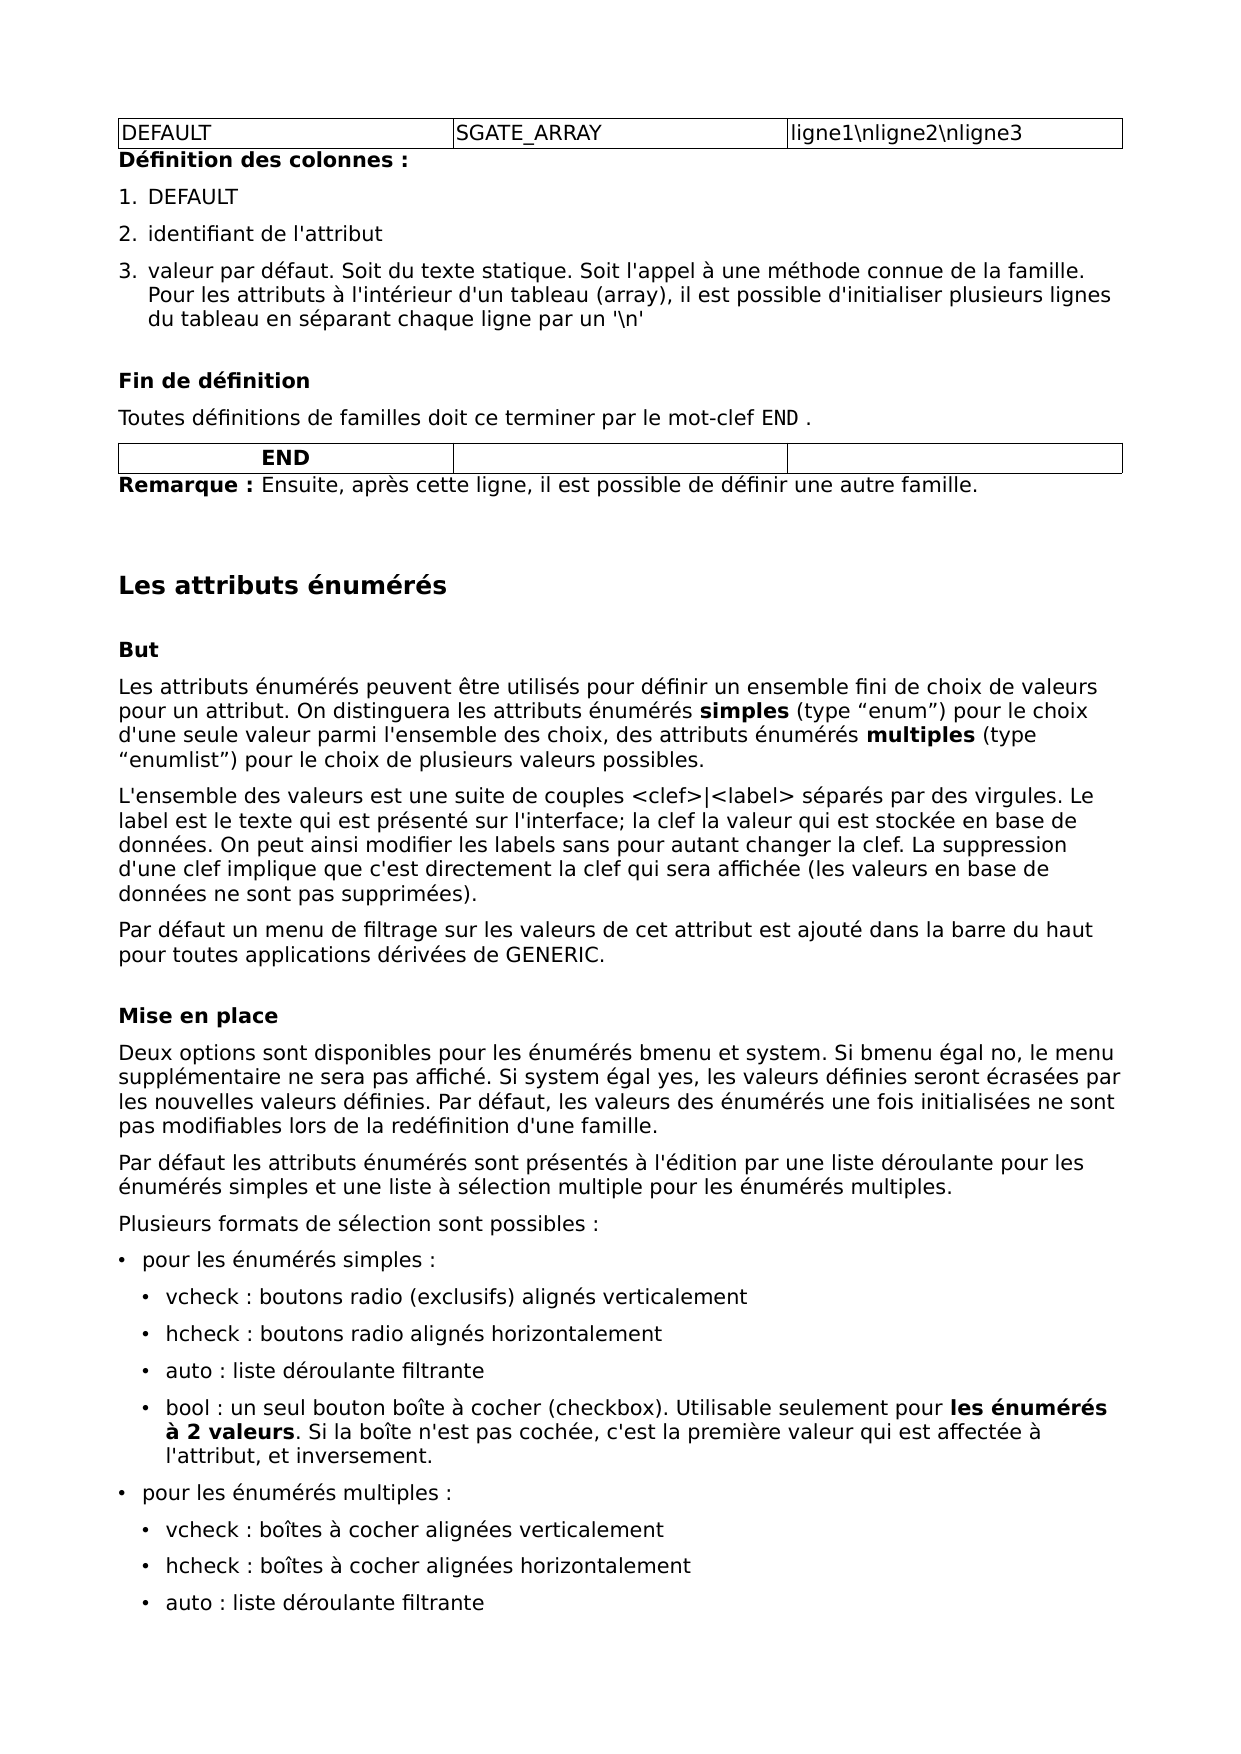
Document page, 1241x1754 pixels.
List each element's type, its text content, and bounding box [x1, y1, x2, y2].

subtitle But [118, 638, 1122, 662]
table_header END [119, 444, 453, 473]
text Toutes définitions de familles doit ce terminer par le mot-clef END . [118, 406, 1122, 430]
text L'ensemble des valeurs est une suite de couples <clef>|<label> séparés par des virgules. Le label est le texte qui est présenté sur l'interface; la clef la valeur qui est stockée en base de données. On peut ainsi modifier les labels sans pour autant changer la clef. La suppression d'une clef implique que c'est directement la clef qui sera affichée (les valeurs en base de données ne sont pas supprimées). [118, 784, 1122, 906]
table_cell SGATE_ARRAY [454, 119, 787, 148]
list pour les énumérés simples : [118, 1248, 1122, 1273]
text Deux options sont disponibles pour les énumérés bmenu et system. Si bmenu égal no, le menu supplémentaire ne sera pas affiché. Si system égal yes, les valeurs définies seront écrasées par les nouvelles valeurs définies. Par défaut, les valeurs des énumérés une fois initialisées ne sont pas modifiables lors de la redéfinition d'une famille. [118, 1041, 1122, 1138]
table_header [788, 444, 1122, 473]
list vcheck : boutons radio (exclusifs) alignés verticalement [142, 1285, 1122, 1309]
text Remarque : Ensuite, après cette ligne, il est possible de définir une autre famille. [118, 474, 1122, 497]
subtitle Mise en place [118, 1004, 1122, 1029]
list hcheck : boutons radio alignés horizontalement [142, 1322, 1122, 1346]
subtitle Fin de définition [118, 369, 1122, 393]
text Par défaut les attributs énumérés sont présentés à l'édition par une liste déroulante pour les énumérés simples et une liste à sélection multiple pour les énumérés multiples. [118, 1151, 1122, 1199]
text Les attributs énumérés peuvent être utilisés pour définir un ensemble fini de choix de valeurs pour un attribut. On distinguera les attributs énumérés simples (type “enum”) pour le choix d'une seule valeur parmi l'ensemble des choix, des attributs énumérés multiples (type “enumlist”) pour le choix de plusieurs valeurs possibles. [118, 675, 1122, 772]
table_cell ligne1\nligne2\nligne3 [788, 119, 1122, 148]
list bool : un seul bouton boîte à cocher (checkbox). Utilisable seulement pour les énumérés à 2 valeurs. Si la boîte n'est pas cochée, c'est la première valeur qui est affectée à l'attribut, et inversement. [142, 1396, 1122, 1468]
table_cell DEFAULT [119, 119, 453, 148]
list vcheck : boîtes à cocher alignées verticalement [142, 1518, 1122, 1542]
list identifiant de l'attribut [118, 222, 1122, 246]
list valeur par défaut. Soit du texte statique. Soit l'appel à une méthode connue de la famille. Pour les attributs à l'intérieur d'un tableau (array), il est possible d'initialiser plusieurs lignes du tableau en séparant chaque ligne par un '\n' [118, 259, 1122, 332]
list hcheck : boîtes à cocher alignées horizontalement [142, 1554, 1122, 1579]
list DEFAULT [118, 185, 1122, 209]
text Définition des colonnes : [118, 149, 1122, 173]
list auto : liste déroulante filtrante [142, 1359, 1122, 1383]
list pour les énumérés multiples : [118, 1481, 1122, 1505]
text Plusieurs formats de sélection sont possibles : [118, 1212, 1122, 1236]
subtitle Les attributs énumérés [118, 571, 1122, 601]
table_header [454, 444, 787, 473]
text Par défaut un menu de filtrage sur les valeurs de cet attribut est ajouté dans la barre du haut pour toutes applications dérivées de GENERIC. [118, 918, 1122, 967]
list auto : liste déroulante filtrante [142, 1591, 1122, 1616]
